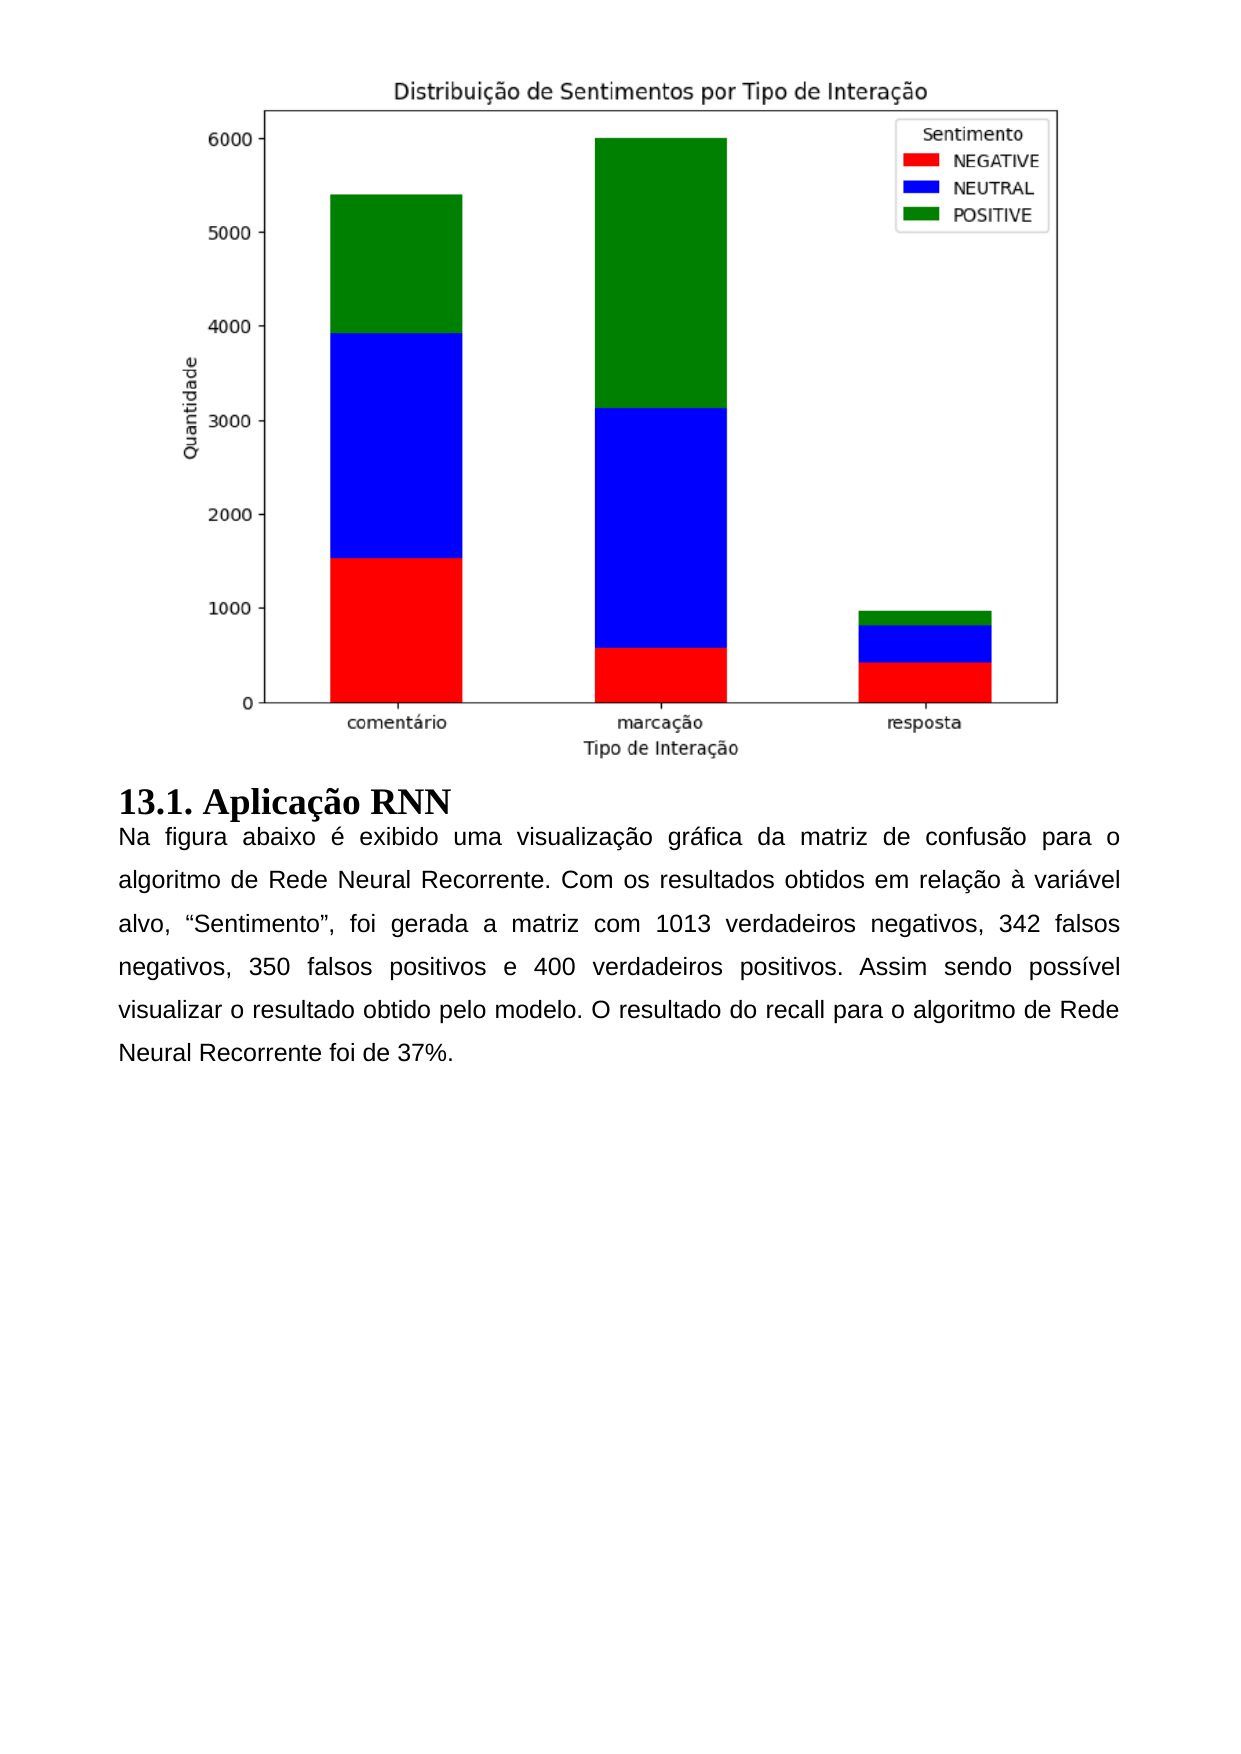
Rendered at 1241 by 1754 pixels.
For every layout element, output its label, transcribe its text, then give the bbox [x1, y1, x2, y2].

subtitle 13.1. Aplicação RNN [118, 779, 1122, 822]
text Na figura abaixo é exibido uma visualização gráfica da matriz de confusão para o algoritmo de Rede Neural Recorrente. Com os resultados obtidos em relação à variável alvo, “Sentimento”, foi gerada a matriz com 1013 verdadeiros negativos, 342 falsos negativos, 350 falsos positivos e 400 verdadeiros positivos. Assim sendo possível visualizar o resultado obtido pelo modelo. O resultado do recall para o algoritmo de Rede Neural Recorrente foi de 37%. [118, 822, 1122, 1067]
